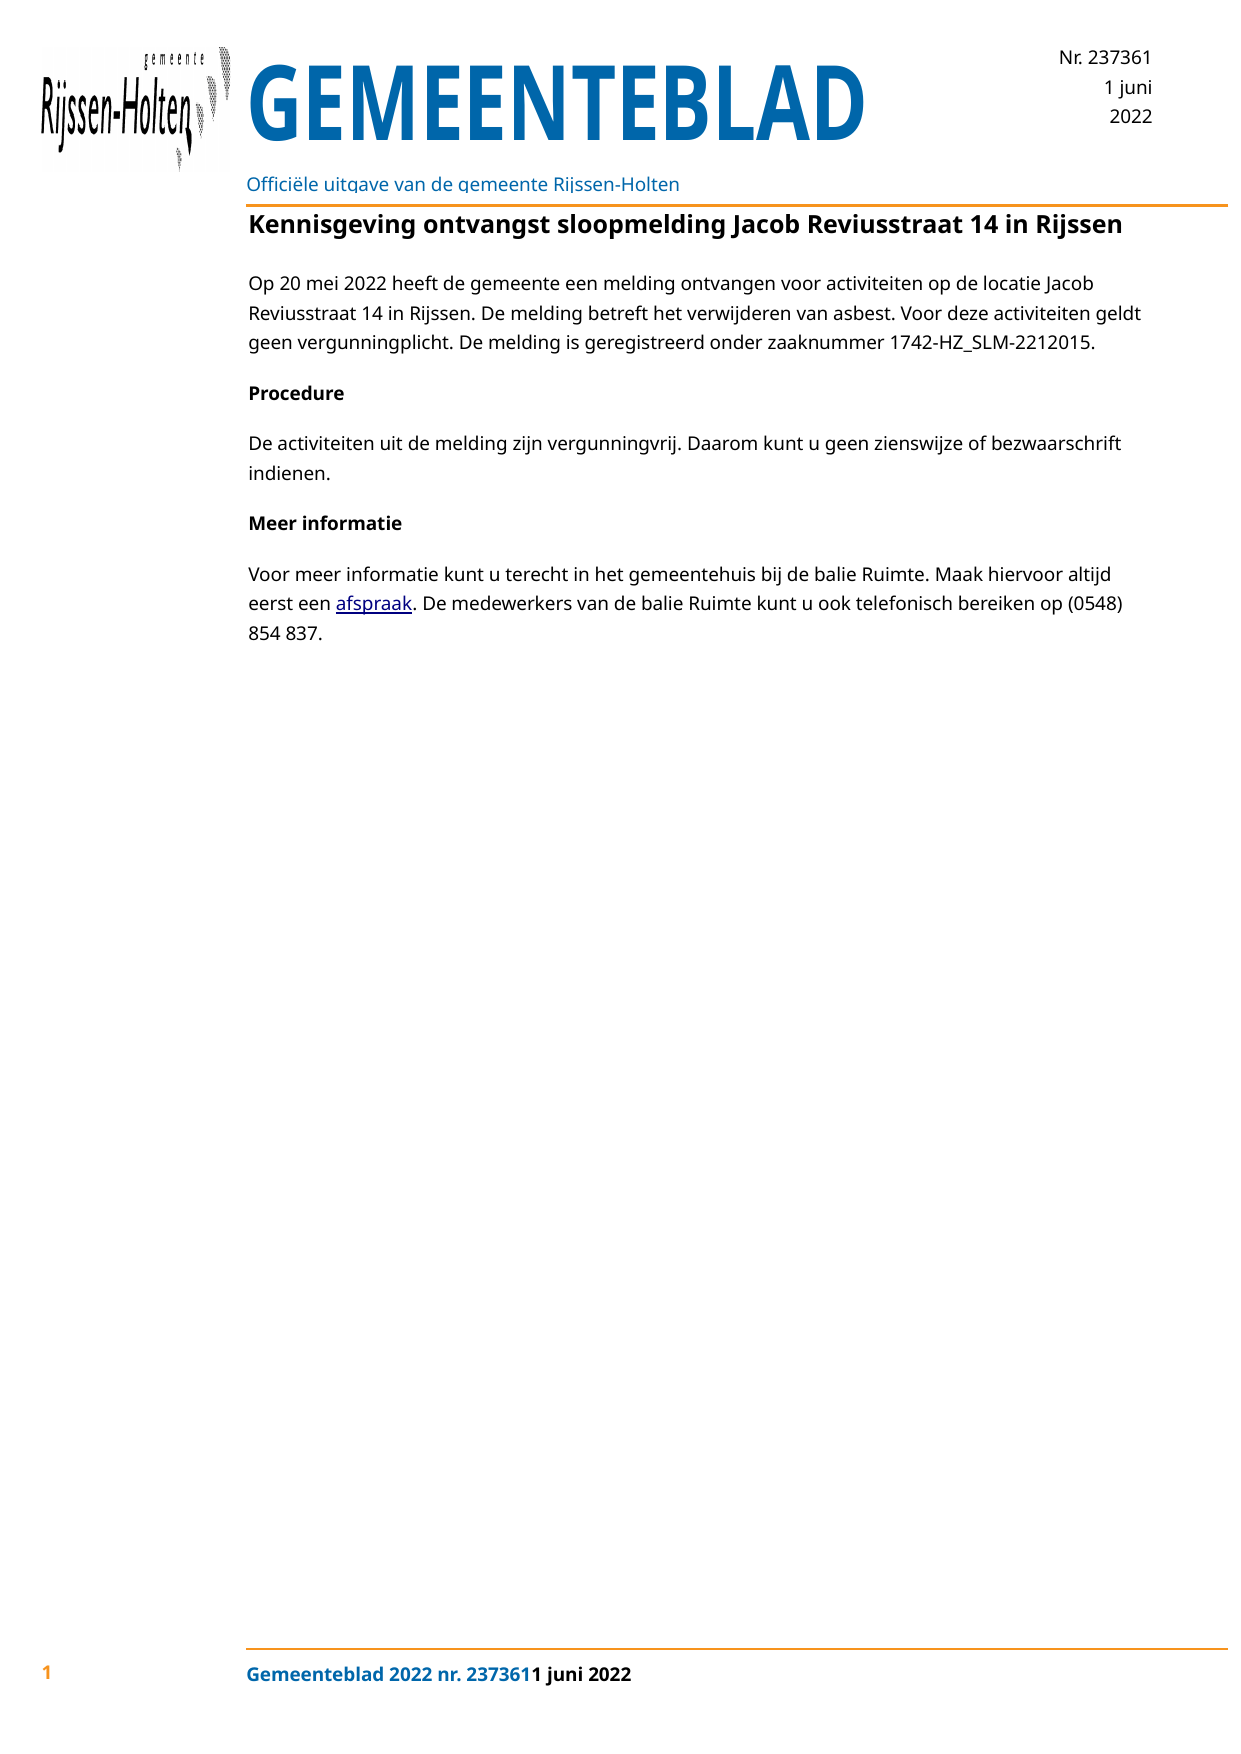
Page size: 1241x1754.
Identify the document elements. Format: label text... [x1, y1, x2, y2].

text Meer informatie [248, 510, 1152, 536]
text Voor meer informatie kunt u terecht in het gemeentehuis bij de balie Ruimte. Maak hiervoor altijd eerst een afspraak. De medewerkers van de balie Ruimte kunt u ook telefonisch bereiken op (0548) 854 837. [248, 561, 1152, 646]
text De activiteiten uit de melding zijn vergunningvrij. Daarom kunt u geen zienswijze of bezwaarschrift indienen. [248, 430, 1152, 486]
text Procedure [248, 380, 1152, 406]
text Op 20 mei 2022 heeft de gemeente een melding ontvangen voor activiteiten op de locatie Jacob Reviusstraat 14 in Rijssen. De melding betreft het verwijderen van asbest. Voor deze activiteiten geldt geen vergunningplicht. De melding is geregistreerd onder zaaknummer 1742-HZ_SLM-2212015. [248, 270, 1152, 355]
text Kennisgeving ontvangst sloopmelding Jacob Reviusstraat 14 in Rijssen [248, 207, 1152, 241]
picture [41, 47, 231, 172]
